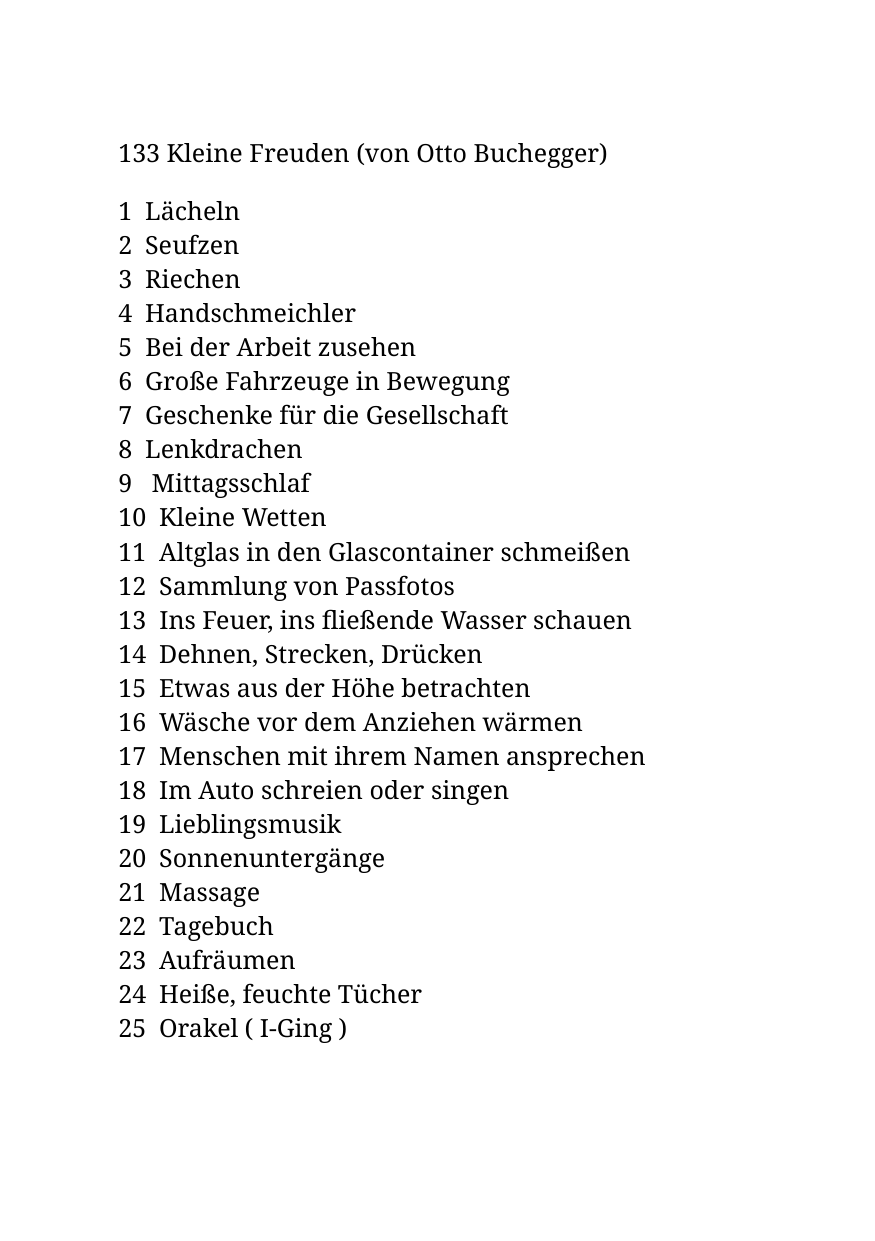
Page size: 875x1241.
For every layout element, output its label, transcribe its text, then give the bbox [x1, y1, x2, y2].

text 23 Aufräumen [118, 943, 726, 977]
text 11 Altglas in den Glascontainer schmeißen [118, 534, 726, 568]
text 17 Menschen mit ihrem Namen ansprechen [118, 738, 726, 773]
text 10 Kleine Wetten [118, 500, 726, 534]
text 1 Lächeln [118, 193, 726, 228]
text 18 Im Auto schreien oder singen [118, 773, 726, 807]
text 6 Große Fahrzeuge in Bewegung [118, 364, 726, 398]
text 20 Sonnenuntergänge [118, 841, 726, 875]
text 9 Mittagsschlaf [118, 466, 726, 500]
text 3 Riechen [118, 262, 726, 296]
text 4 Handschmeichler 5 Bei der Arbeit zusehen [118, 296, 726, 364]
text 8 Lenkdrachen [118, 432, 726, 466]
text 25 Orakel ( I-Ging ) [118, 1011, 726, 1045]
text 22 Tagebuch [118, 909, 726, 943]
text 16 Wäsche vor dem Anziehen wärmen [118, 704, 726, 738]
text 21 Massage [118, 875, 726, 909]
text 24 Heiße, feuchte Tücher [118, 977, 726, 1011]
text 7 Geschenke für die Gesellschaft [118, 398, 726, 432]
text 15 Etwas aus der Höhe betrachten [118, 670, 726, 704]
text 2 Seufzen [118, 228, 726, 262]
text 19 Lieblingsmusik [118, 807, 726, 841]
text 12 Sammlung von Passfotos 13 Ins Feuer, ins fließende Wasser schauen 14 Dehnen, Strecken, Drücken [118, 568, 726, 670]
text 133 Kleine Freuden (von Otto Buchegger) [118, 136, 726, 170]
